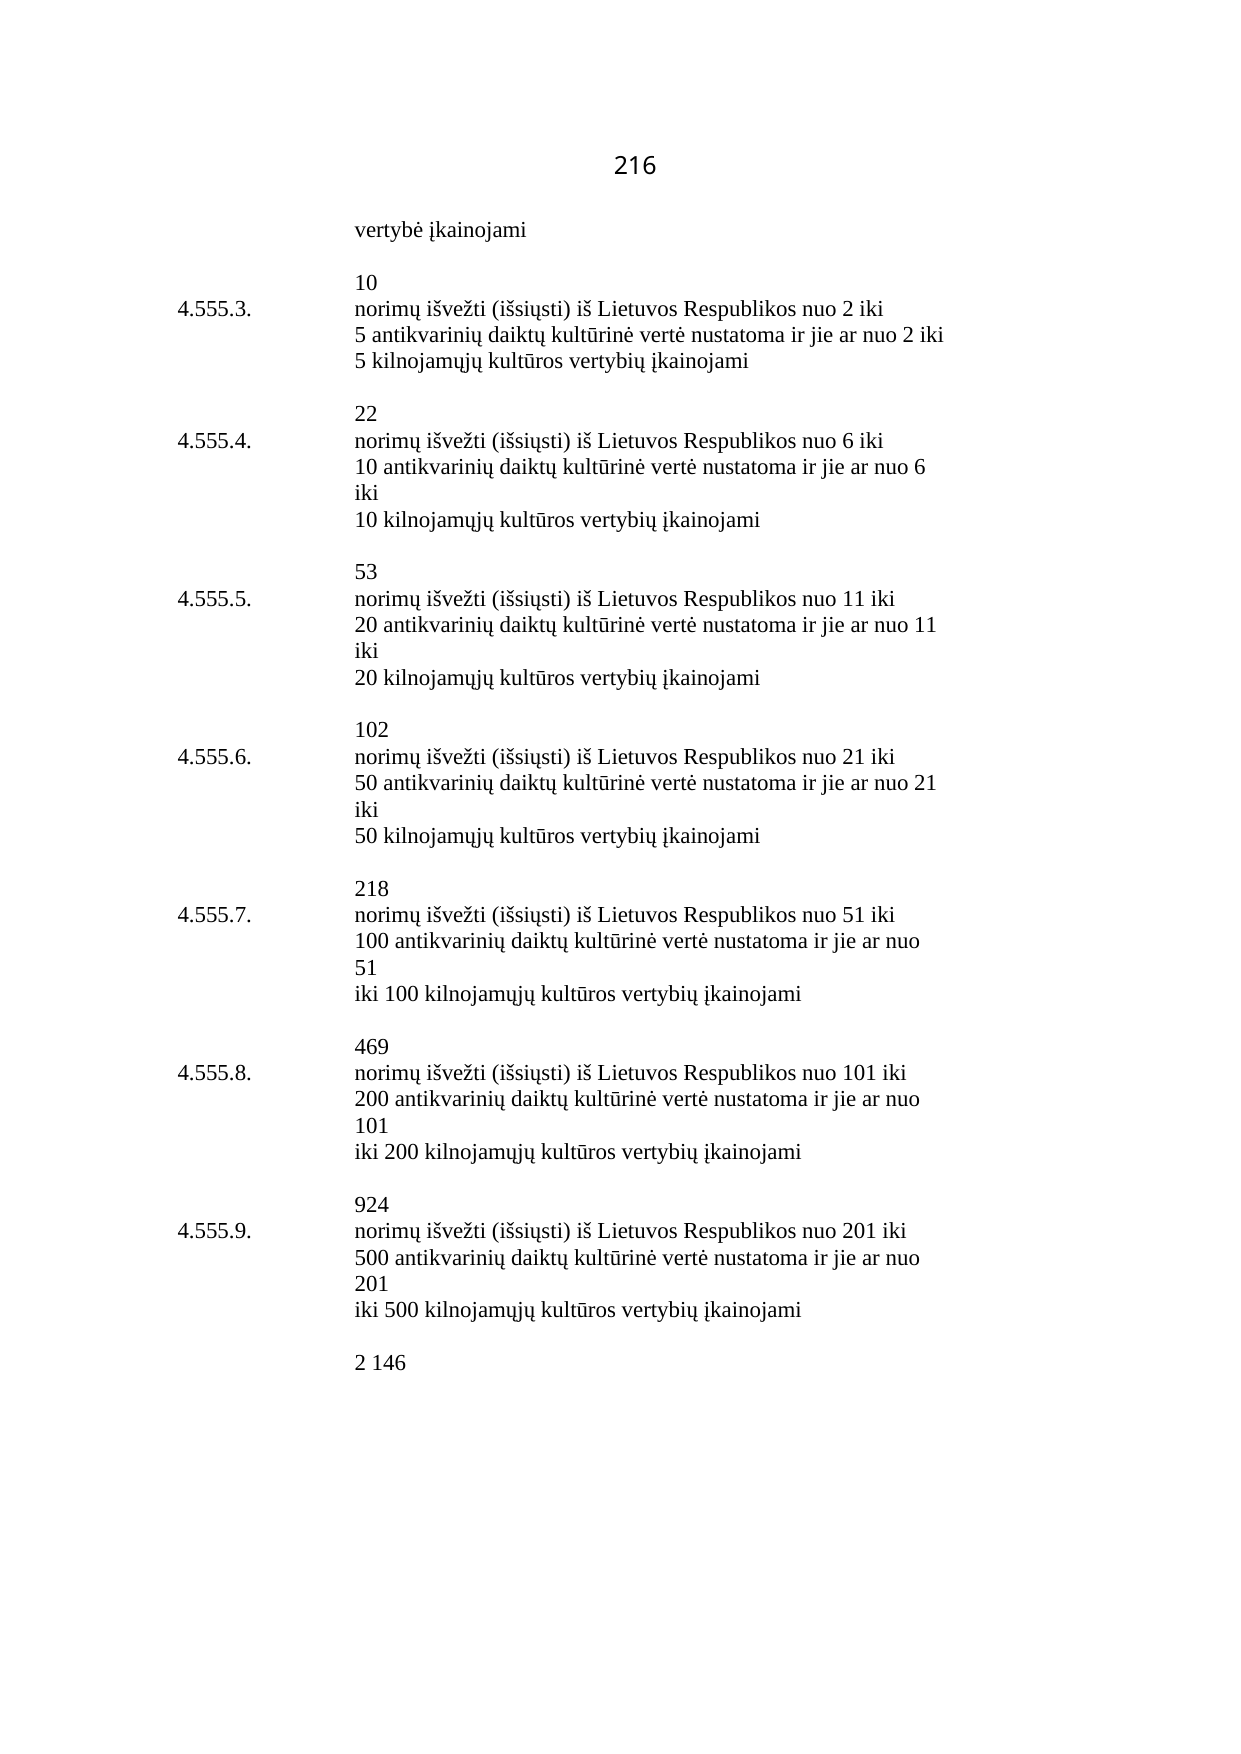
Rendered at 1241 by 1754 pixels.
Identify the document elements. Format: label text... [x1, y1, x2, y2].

text 5 kilnojamųjų kultūros vertybių įkainojami 22 [354, 348, 945, 427]
text 200 antikvarinių daiktų kultūrinė vertė nustatoma ir jie ar nuo 101 [354, 1086, 945, 1138]
text 50 antikvarinių daiktų kultūrinė vertė nustatoma ir jie ar nuo 21 iki [354, 769, 945, 822]
text 4.555.6. norimų išvežti (išsiųsti) iš Lietuvos Respublikos nuo 21 iki [177, 743, 945, 769]
text 4.555.7. norimų išvežti (išsiųsti) iš Lietuvos Respublikos nuo 51 iki [177, 901, 945, 927]
text 20 kilnojamųjų kultūros vertybių įkainojami 102 [354, 664, 945, 743]
text 500 antikvarinių daiktų kultūrinė vertė nustatoma ir jie ar nuo 201 [354, 1244, 945, 1296]
text 10 kilnojamųjų kultūros vertybių įkainojami 53 [354, 506, 945, 585]
text iki 200 kilnojamųjų kultūros vertybių įkainojami 924 [354, 1138, 945, 1217]
text 4.555.5. norimų išvežti (išsiųsti) iš Lietuvos Respublikos nuo 11 iki [177, 585, 945, 611]
text 4.555.9. norimų išvežti (išsiųsti) iš Lietuvos Respublikos nuo 201 iki [177, 1217, 945, 1244]
text 4.555.4. norimų išvežti (išsiųsti) iš Lietuvos Respublikos nuo 6 iki [177, 427, 945, 453]
text 10 antikvarinių daiktų kultūrinė vertė nustatoma ir jie ar nuo 6 iki [354, 453, 945, 506]
text 4.555.3. norimų išvežti (išsiųsti) iš Lietuvos Respublikos nuo 2 iki [177, 295, 945, 321]
text 20 antikvarinių daiktų kultūrinė vertė nustatoma ir jie ar nuo 11 iki [354, 611, 945, 664]
text iki 500 kilnojamųjų kultūros vertybių įkainojami 2 146 [354, 1296, 945, 1375]
text iki 100 kilnojamųjų kultūros vertybių įkainojami 469 [354, 980, 945, 1059]
text 100 antikvarinių daiktų kultūrinė vertė nustatoma ir jie ar nuo 51 [354, 927, 945, 980]
text 50 kilnojamųjų kultūros vertybių įkainojami 218 [354, 822, 945, 901]
text 4.555.8. norimų išvežti (išsiųsti) iš Lietuvos Respublikos nuo 101 iki [177, 1059, 945, 1086]
text 5 antikvarinių daiktų kultūrinė vertė nustatoma ir jie ar nuo 2 iki [354, 321, 945, 348]
text vertybė įkainojami 10 [354, 216, 945, 295]
